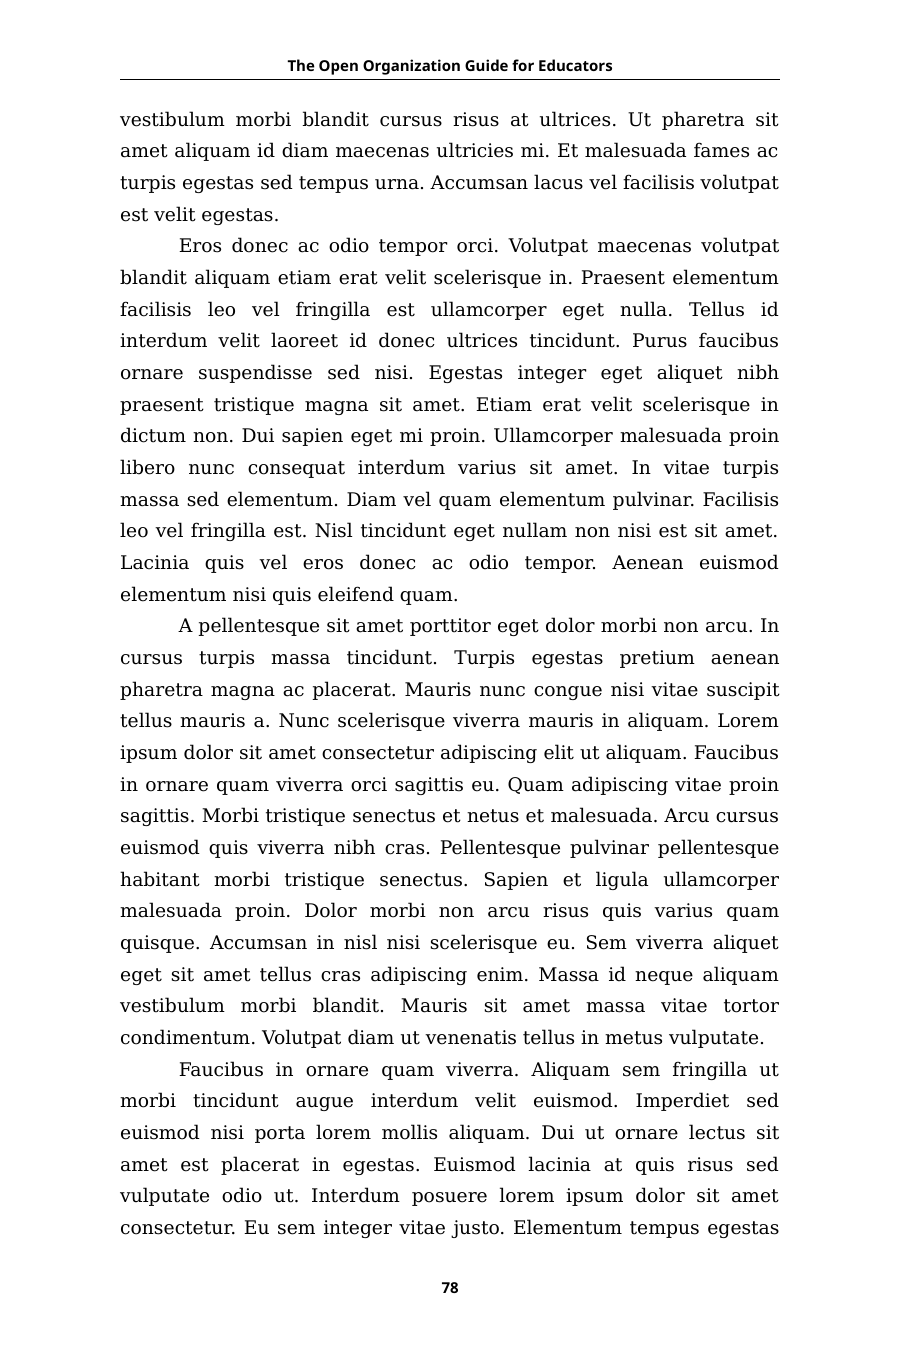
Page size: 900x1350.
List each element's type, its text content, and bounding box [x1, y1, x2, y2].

text A pellentesque sit amet porttitor eget dolor morbi non arcu. In cursus turpis massa tincidunt. Turpis egestas pretium aenean pharetra magna ac placerat. Mauris nunc congue nisi vitae suscipit tellus mauris a. Nunc scelerisque viverra mauris in aliquam. Lorem ipsum dolor sit amet consectetur adipiscing elit ut aliquam. Faucibus in ornare quam viverra orci sagittis eu. Quam adipiscing vitae proin sagittis. Morbi tristique senectus et netus et malesuada. Arcu cursus euismod quis viverra nibh cras. Pellentesque pulvinar pellentesque habitant morbi tristique senectus. Sapien et ligula ullamcorper malesuada proin. Dolor morbi non arcu risus quis varius quam quisque. Accumsan in nisl nisi scelerisque eu. Sem viverra aliquet eget sit amet tellus cras adipiscing enim. Massa id neque aliquam vestibulum morbi blandit. Mauris sit amet massa vitae tortor condimentum. Volutpat diam ut venenatis tellus in metus vulputate. [120, 615, 780, 1049]
text Faucibus in ornare quam viverra. Aliquam sem fringilla ut morbi tincidunt augue interdum velit euismod. Imperdiet sed euismod nisi porta lorem mollis aliquam. Dui ut ornare lectus sit amet est placerat in egestas. Euismod lacinia at quis risus sed vulputate odio ut. Interdum posuere lorem ipsum dolor sit amet consectetur. Eu sem integer vitae justo. Elementum tempus egestas [120, 1059, 780, 1239]
text Eros donec ac odio tempor orci. Volutpat maecenas volutpat blandit aliquam etiam erat velit scelerisque in. Praesent elementum facilisis leo vel fringilla est ullamcorper eget nulla. Tellus id interdum velit laoreet id donec ultrices tincidunt. Purus faucibus ornare suspendisse sed nisi. Egestas integer eget aliquet nibh praesent tristique magna sit amet. Etiam erat velit scelerisque in dictum non. Dui sapien eget mi proin. Ullamcorper malesuada proin libero nunc consequat interdum varius sit amet. In vitae turpis massa sed elementum. Diam vel quam elementum pulvinar. Facilisis leo vel fringilla est. Nisl tincidunt eget nullam non nisi est sit amet. Lacinia quis vel eros donec ac odio tempor. Aenean euismod elementum nisi quis eleifend quam. [120, 235, 780, 606]
text vestibulum morbi blandit cursus risus at ultrices. Ut pharetra sit amet aliquam id diam maecenas ultricies mi. Et malesuada fames ac turpis egestas sed tempus urna. Accumsan lacus vel facilisis volutpat est velit egestas. [120, 109, 780, 226]
